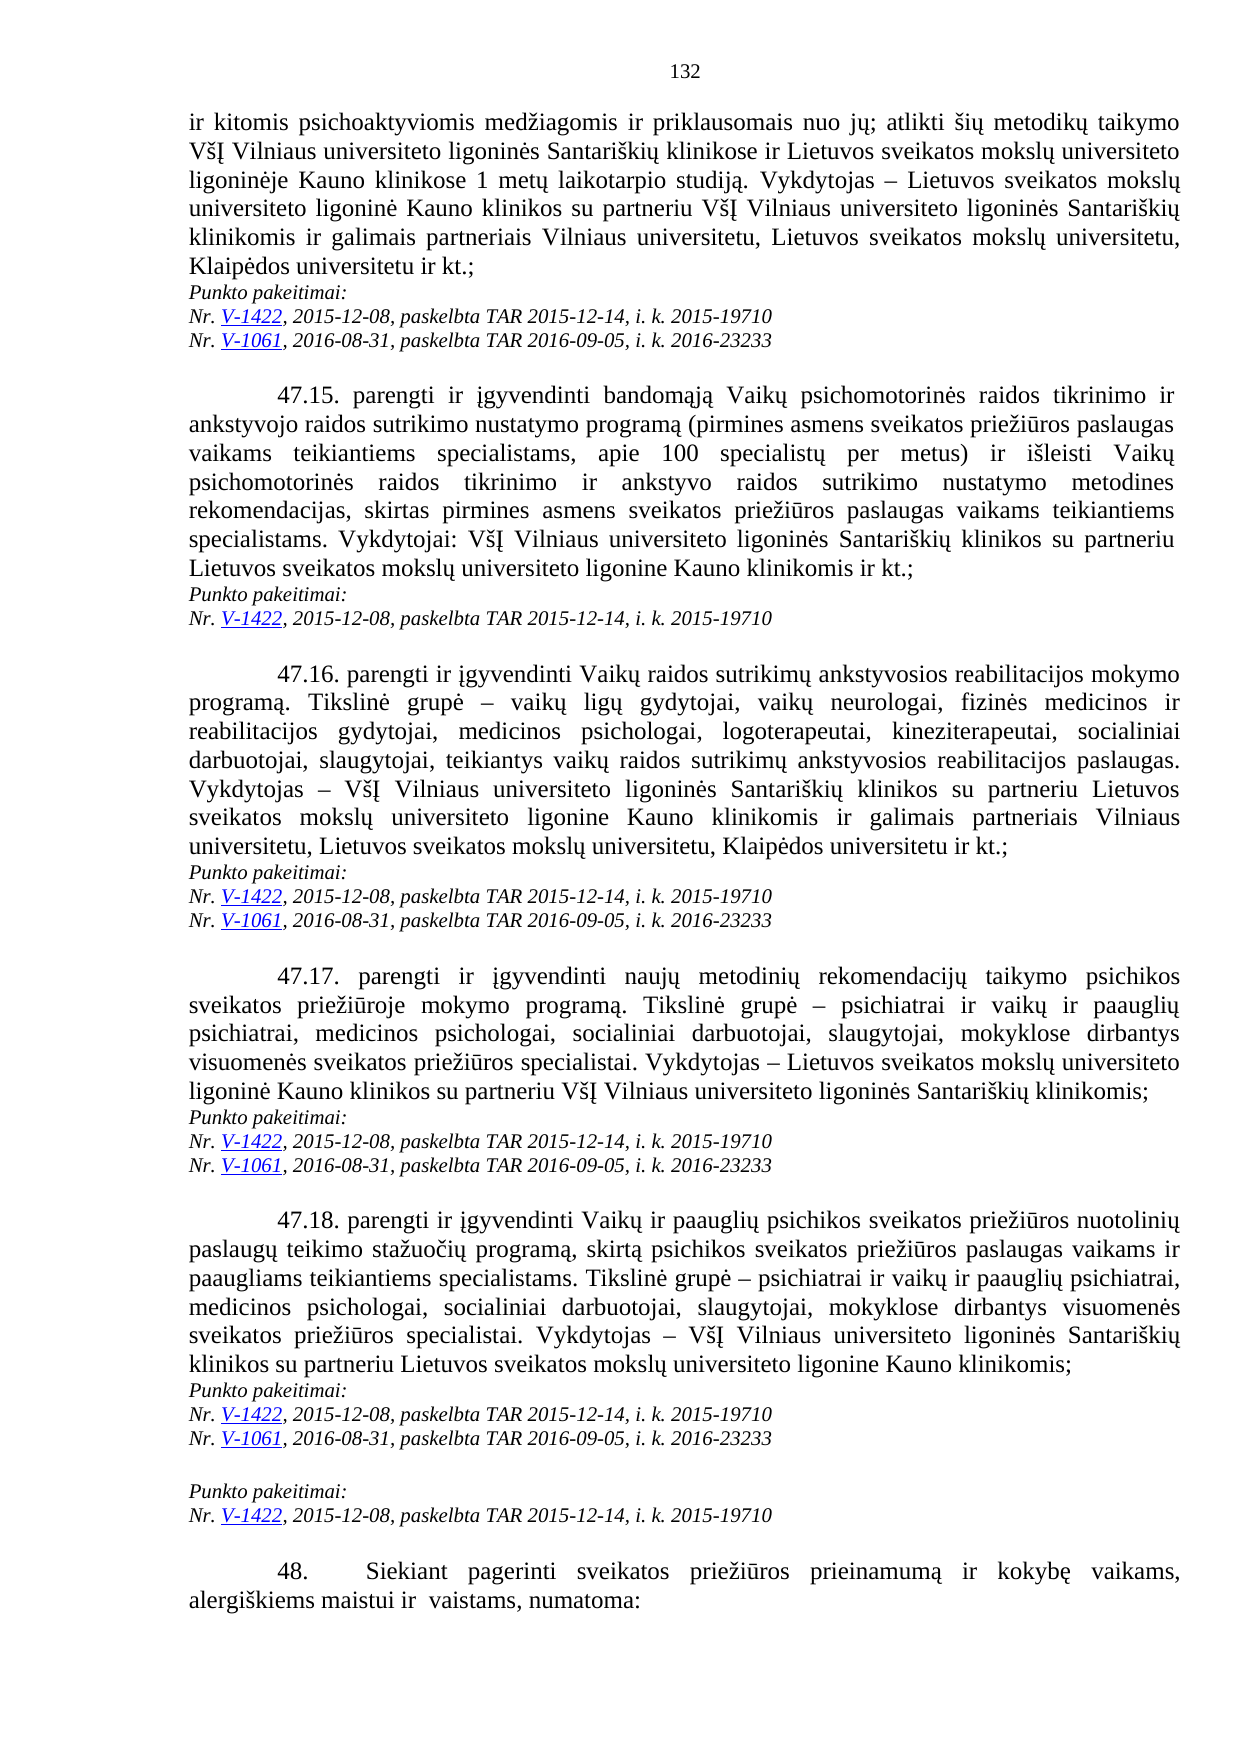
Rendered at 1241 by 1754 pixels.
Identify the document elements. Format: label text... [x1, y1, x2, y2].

text Nr. V-1422, 2015-12-08, paskelbta TAR 2015-12-14, i. k. 2015-19710 [188, 1129, 1181, 1153]
text Punkto pakeitimai: [188, 280, 1181, 304]
text Nr. V-1061, 2016-08-31, paskelbta TAR 2016-09-05, i. k. 2016-23233 [188, 1426, 1181, 1450]
text Nr. V-1422, 2015-12-08, paskelbta TAR 2015-12-14, i. k. 2015-19710 [188, 884, 1181, 908]
text Nr. V-1422, 2015-12-08, paskelbta TAR 2015-12-14, i. k. 2015-19710 [188, 1503, 1181, 1527]
text Nr. V-1061, 2016-08-31, paskelbta TAR 2016-09-05, i. k. 2016-23233 [188, 1153, 1181, 1177]
text 47.17. parengti ir įgyvendinti naujų metodinių rekomendacijų taikymo psichikos sveikatos priežiūroje mokymo programą. Tikslinė grupė – psichiatrai ir vaikų ir paauglių psichiatrai, medicinos psichologai, socialiniai darbuotojai, slaugytojai, mokyklose dirbantys visuomenės sveikatos priežiūros specialistai. Vykdytojas – Lietuvos sveikatos mokslų universiteto ligoninė Kauno klinikos su partneriu VšĮ Vilniaus universiteto ligoninės Santariškių klinikomis; [188, 961, 1181, 1105]
text Punkto pakeitimai: [188, 860, 1181, 884]
text Nr. V-1422, 2015-12-08, paskelbta TAR 2015-12-14, i. k. 2015-19710 [188, 304, 1181, 328]
text Punkto pakeitimai: [188, 582, 1181, 606]
text Punkto pakeitimai: [188, 1479, 1181, 1503]
text Nr. V-1422, 2015-12-08, paskelbta TAR 2015-12-14, i. k. 2015-19710 [188, 606, 1181, 630]
text 47.18. parengti ir įgyvendinti Vaikų ir paauglių psichikos sveikatos priežiūros nuotolinių paslaugų teikimo stažuočių programą, skirtą psichikos sveikatos priežiūros paslaugas vaikams ir paaugliams teikiantiems specialistams. Tikslinė grupė – psichiatrai ir vaikų ir paauglių psichiatrai, medicinos psichologai, socialiniai darbuotojai, slaugytojai, mokyklose dirbantys visuomenės sveikatos priežiūros specialistai. Vykdytojas – VšĮ Vilniaus universiteto ligoninės Santariškių klinikos su partneriu Lietuvos sveikatos mokslų universiteto ligonine Kauno klinikomis; [188, 1206, 1181, 1378]
text Nr. V-1422, 2015-12-08, paskelbta TAR 2015-12-14, i. k. 2015-19710 [188, 1402, 1181, 1426]
text ir kitomis psichoaktyviomis medžiagomis ir priklausomais nuo jų; atlikti šių metodikų taikymo VšĮ Vilniaus universiteto ligoninės Santariškių klinikose ir Lietuvos sveikatos mokslų universiteto ligoninėje Kauno klinikose 1 metų laikotarpio studiją. Vykdytojas – Lietuvos sveikatos mokslų universiteto ligoninė Kauno klinikos su partneriu VšĮ Vilniaus universiteto ligoninės Santariškių klinikomis ir galimais partneriais Vilniaus universitetu, Lietuvos sveikatos mokslų universitetu, Klaipėdos universitetu ir kt.; [188, 107, 1181, 280]
text 47.16. parengti ir įgyvendinti Vaikų raidos sutrikimų ankstyvosios reabilitacijos mokymo programą. Tikslinė grupė – vaikų ligų gydytojai, vaikų neurologai, fizinės medicinos ir reabilitacijos gydytojai, medicinos psichologai, logoterapeutai, kineziterapeutai, socialiniai darbuotojai, slaugytojai, teikiantys vaikų raidos sutrikimų ankstyvosios reabilitacijos paslaugas. Vykdytojas – VšĮ Vilniaus universiteto ligoninės Santariškių klinikos su partneriu Lietuvos sveikatos mokslų universiteto ligonine Kauno klinikomis ir galimais partneriais Vilniaus universitetu, Lietuvos sveikatos mokslų universitetu, Klaipėdos universitetu ir kt.; [188, 659, 1181, 860]
text Punkto pakeitimai: [188, 1105, 1181, 1129]
text Punkto pakeitimai: [188, 1378, 1181, 1402]
text Nr. V-1061, 2016-08-31, paskelbta TAR 2016-09-05, i. k. 2016-23233 [188, 908, 1181, 932]
text 48. Siekiant pagerinti sveikatos priežiūros prieinamumą ir kokybę vaikams, alergiškiems maistui ir vaistams, numatoma: [188, 1556, 1181, 1613]
text 47.15. parengti ir įgyvendinti bandomąją Vaikų psichomotorinės raidos tikrinimo ir ankstyvojo raidos sutrikimo nustatymo programą (pirmines asmens sveikatos priežiūros paslaugas vaikams teikiantiems specialistams, apie 100 specialistų per metus) ir išleisti Vaikų psichomotorinės raidos tikrinimo ir ankstyvo raidos sutrikimo nustatymo metodines rekomendacijas, skirtas pirmines asmens sveikatos priežiūros paslaugas vaikams teikiantiems specialistams. Vykdytojai: VšĮ Vilniaus universiteto ligoninės Santariškių klinikos su partneriu Lietuvos sveikatos mokslų universiteto ligonine Kauno klinikomis ir kt.; [188, 381, 1175, 582]
text Nr. V-1061, 2016-08-31, paskelbta TAR 2016-09-05, i. k. 2016-23233 [188, 328, 1181, 352]
